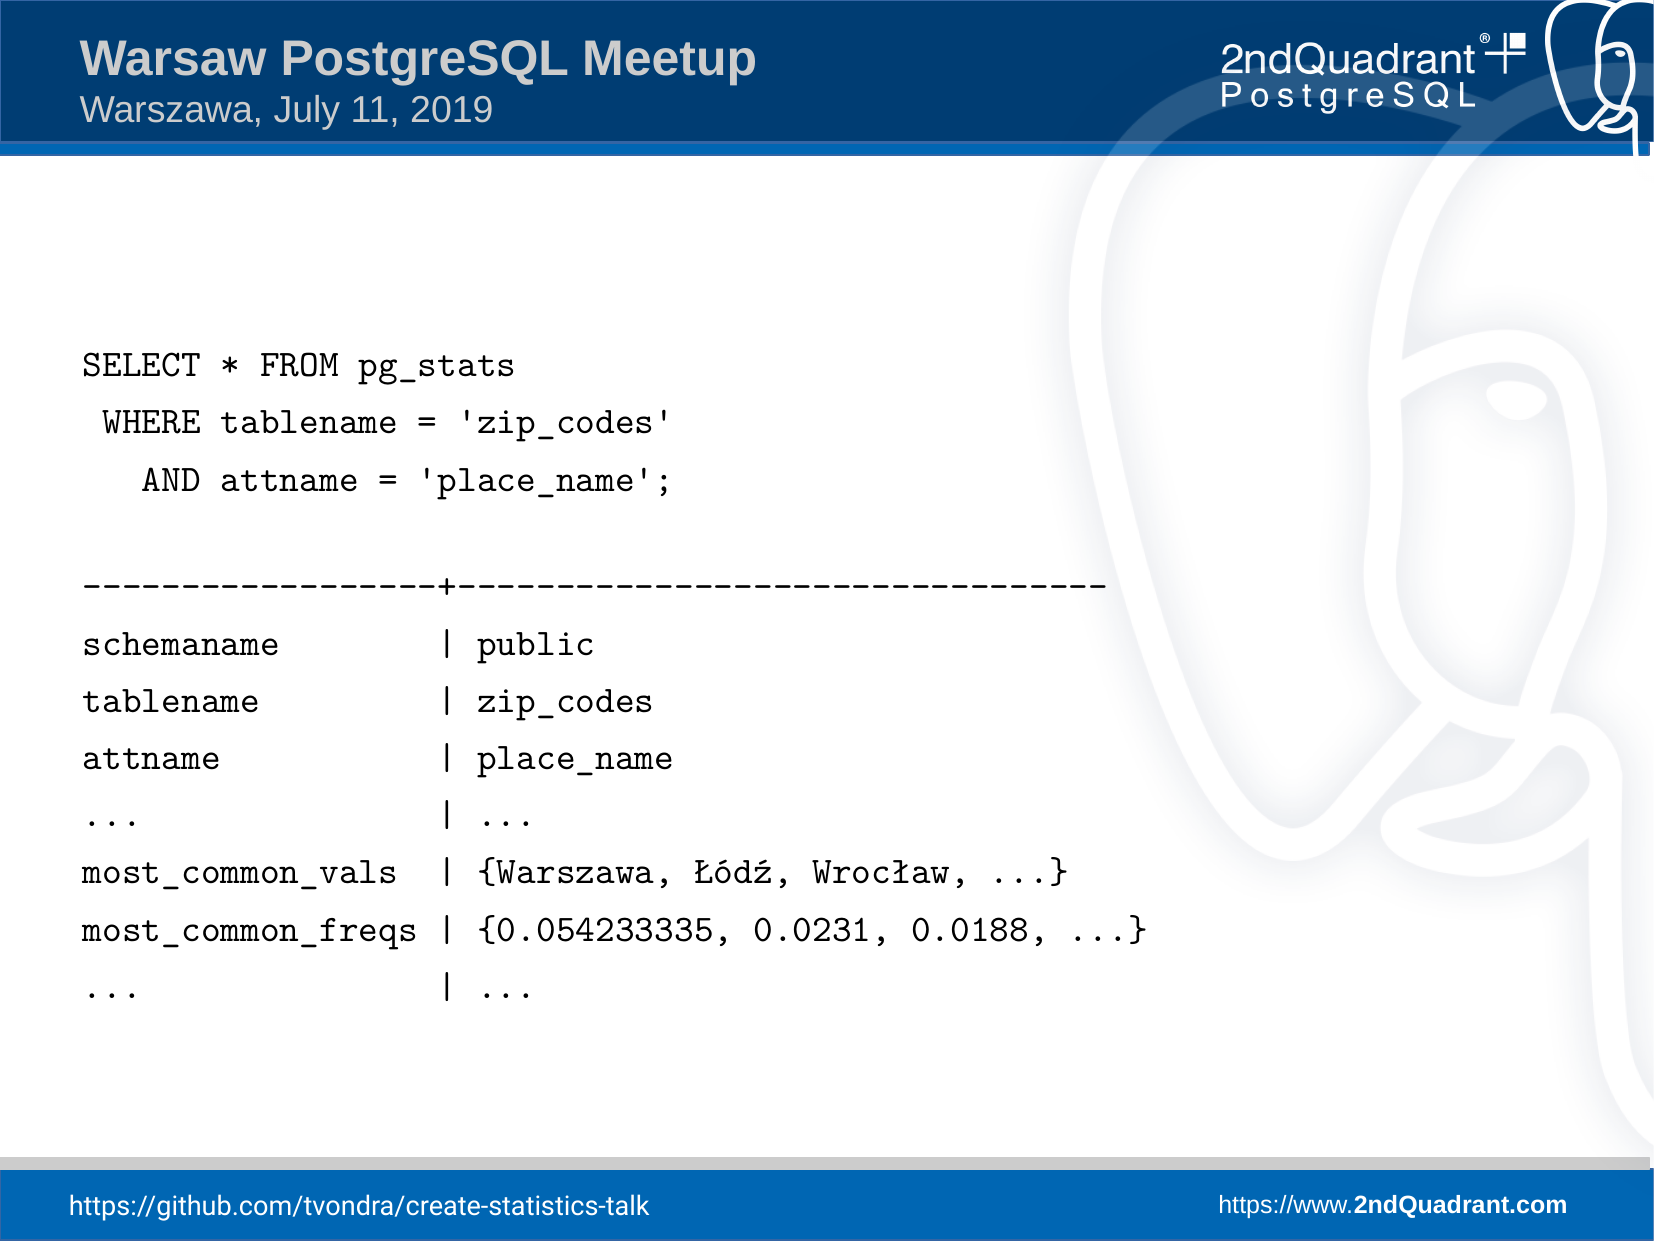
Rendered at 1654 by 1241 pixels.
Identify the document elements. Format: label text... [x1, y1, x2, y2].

list SELECT * FROM pg_stats WHERE tablename = 'zip_codes' AND attname = 'place_name'; ------------------+--------------------------------- schemaname | public tablename | zip_codes attname | place_name ... | ... most_common_vals | {Warszawa, Łódź, Wrocław, ...} most_common_freqs | {0.054233335, 0.0231, 0.0188, ...} ... | ... [82, 331, 1571, 1051]
picture [632, 0, 1654, 1241]
